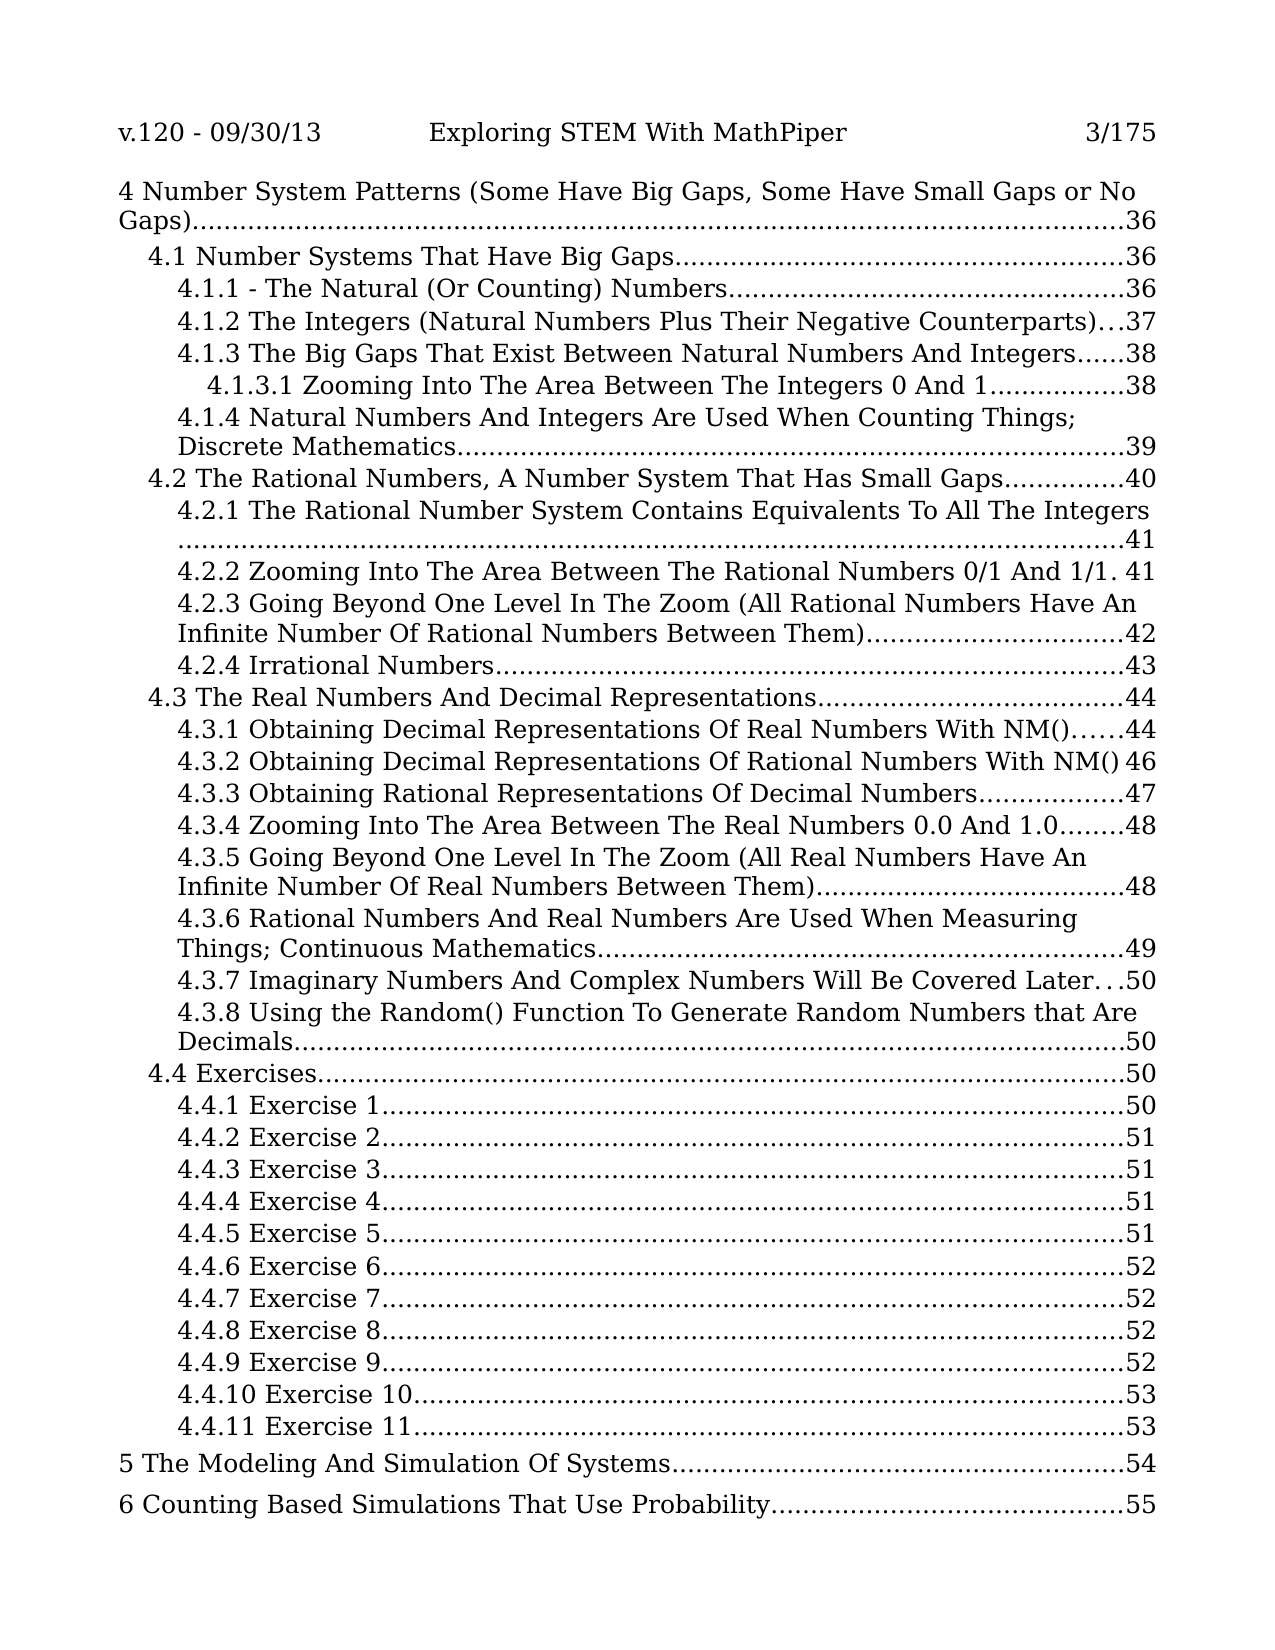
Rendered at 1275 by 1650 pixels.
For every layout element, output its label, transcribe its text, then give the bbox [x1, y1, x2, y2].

text 4.4.7 Exercise 7 52 [177, 1284, 1157, 1313]
text 6 Counting Based Simulations That Use Probability 55 [118, 1490, 1157, 1519]
text 4.4.10 Exercise 10 53 [177, 1380, 1157, 1409]
text 4.1 Number Systems That Have Big Gaps 36 [148, 243, 1157, 272]
text 4.4.2 Exercise 2 51 [177, 1123, 1157, 1153]
text 4.4.4 Exercise 4 51 [177, 1188, 1157, 1217]
text 4.3.4 Zooming Into The Area Between The Real Numbers 0.0 And 1.0 48 [177, 811, 1157, 841]
text 4.4 Exercises 50 [148, 1059, 1157, 1088]
text 4.3.6 Rational Numbers And Real Numbers Are Used When Measuring Things; Continuous Mathematics 49 [177, 905, 1157, 963]
text 4.1.4 Natural Numbers And Integers Are Used When Counting Things; Discrete Mathematics 39 [177, 403, 1157, 461]
text 4.4.1 Exercise 1 50 [177, 1091, 1157, 1121]
text 4.3.7 Imaginary Numbers And Complex Numbers Will Be Covered Later 50 [177, 966, 1157, 995]
text 4.4.8 Exercise 8 52 [177, 1316, 1157, 1345]
text 4.2.4 Irrational Numbers 43 [177, 651, 1157, 680]
text 4.3.8 Using the Random() Function To Generate Random Numbers that Are Decimals 50 [177, 998, 1157, 1056]
text 4.4.11 Exercise 11 53 [177, 1412, 1157, 1441]
text 4.4.5 Exercise 5 51 [177, 1220, 1157, 1249]
text 4.1.3.1 Zooming Into The Area Between The Integers 0 And 1 38 [207, 371, 1157, 400]
text 5 The Modeling And Simulation Of Systems 54 [118, 1449, 1157, 1478]
text 4.3.2 Obtaining Decimal Representations Of Rational Numbers With NM() 46 [177, 747, 1157, 776]
text 4.3.5 Going Beyond One Level In The Zoom (All Real Numbers Have An Infinite Number Of Real Numbers Between Them) 48 [177, 843, 1157, 902]
text 4.4.9 Exercise 9 52 [177, 1348, 1157, 1377]
text 4.1.2 The Integers (Natural Numbers Plus Their Negative Counterparts) 37 [177, 307, 1157, 336]
text 4.2.2 Zooming Into The Area Between The Rational Numbers 0/1 And 1/1 41 [177, 558, 1157, 587]
text 4.2 The Rational Numbers, A Number System That Has Small Gaps 40 [148, 464, 1157, 493]
text 4.4.6 Exercise 6 52 [177, 1252, 1157, 1281]
text 4.1.1 - The Natural (Or Counting) Numbers 36 [177, 275, 1157, 304]
text 4.4.3 Exercise 3 51 [177, 1156, 1157, 1185]
text 4.3.1 Obtaining Decimal Representations Of Real Numbers With NM() 44 [177, 715, 1157, 744]
text 4.3 The Real Numbers And Decimal Representations 44 [148, 683, 1157, 712]
text 4.2.1 The Rational Number System Contains Equivalents To All The Integers 41 [177, 496, 1157, 555]
text 4 Number System Patterns (Some Have Big Gaps, Some Have Small Gaps or No Gaps) 36 [118, 177, 1157, 235]
text 4.2.3 Going Beyond One Level In The Zoom (All Rational Numbers Have An Infinite Number Of Rational Numbers Between Them) 42 [177, 590, 1157, 648]
text 4.3.3 Obtaining Rational Representations Of Decimal Numbers 47 [177, 779, 1157, 808]
text 4.1.3 The Big Gaps That Exist Between Natural Numbers And Integers 38 [177, 339, 1157, 368]
